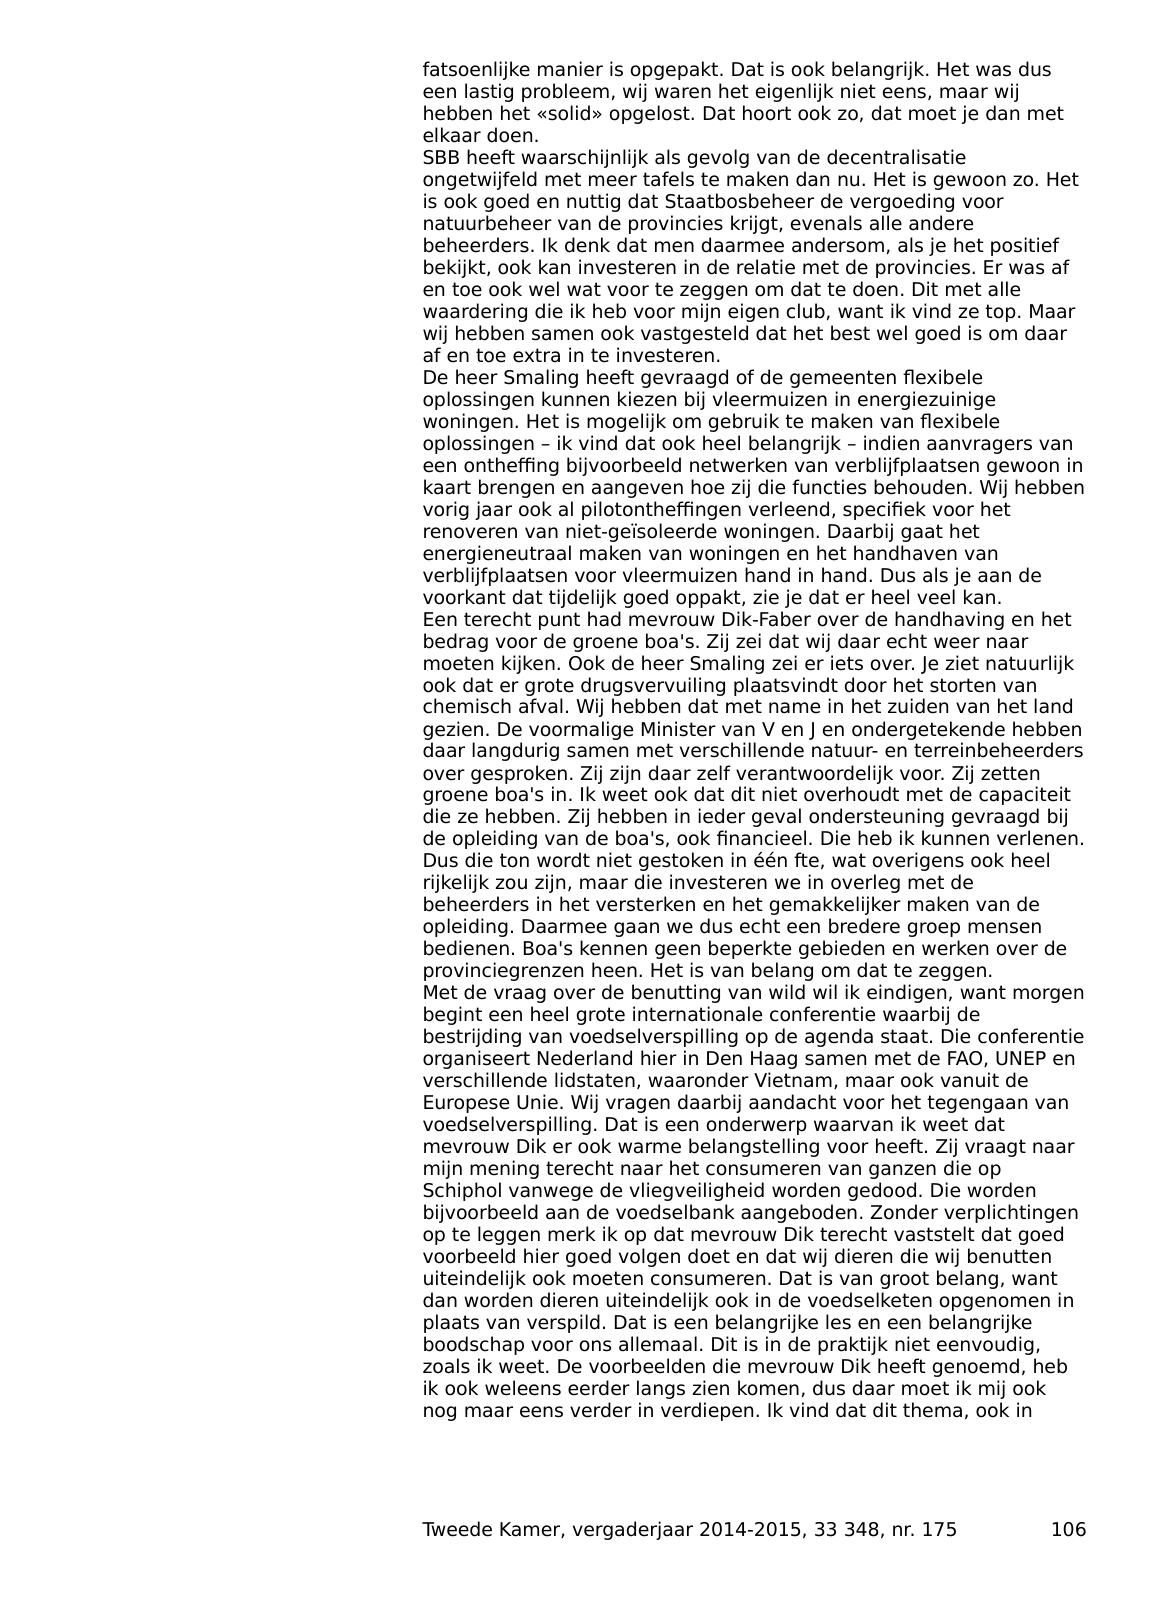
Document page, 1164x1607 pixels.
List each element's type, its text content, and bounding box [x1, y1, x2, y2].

text Met de vraag over de benutting van wild wil ik eindigen, want morgen begint een heel grote internationale conferentie waarbij de bestrijding van voedselverspilling op de agenda staat. Die conferentie organiseert Nederland hier in Den Haag samen met de FAO, UNEP en verschillende lidstaten, waaronder Vietnam, maar ook vanuit de Europese Unie. Wij vragen daarbij aandacht voor het tegengaan van voedselverspilling. Dat is een onderwerp waarvan ik weet dat mevrouw Dik er ook warme belangstelling voor heeft. Zij vraagt naar mijn mening terecht naar het consumeren van ganzen die op Schiphol vanwege de vliegveiligheid worden gedood. Die worden bijvoorbeeld aan de voedselbank aangeboden. Zonder verplichtingen op te leggen merk ik op dat mevrouw Dik terecht vaststelt dat goed voorbeeld hier goed volgen doet en dat wij dieren die wij benutten uiteindelijk ook moeten consumeren. Dat is van groot belang, want dan worden dieren uiteindelijk ook in de voedselketen opgenomen in plaats van verspild. Dat is een belangrijke les en een belangrijke boodschap voor ons allemaal. Dit is in de praktijk niet eenvoudig, zoals ik weet. De voorbeelden die mevrouw Dik heeft genoemd, heb ik ook weleens eerder langs zien komen, dus daar moet ik mij ook nog maar eens verder in verdiepen. Ik vind dat dit thema, ook in [422, 982, 1087, 1422]
text fatsoenlijke manier is opgepakt. Dat is ook belangrijk. Het was dus een lastig probleem, wij waren het eigenlijk niet eens, maar wij hebben het «solid» opgelost. Dat hoort ook zo, dat moet je dan met elkaar doen. [422, 59, 1087, 147]
text SBB heeft waarschijnlijk als gevolg van de decentralisatie ongetwijfeld met meer tafels te maken dan nu. Het is gewoon zo. Het is ook goed en nuttig dat Staatbosbeheer de vergoeding voor natuurbeheer van de provincies krijgt, evenals alle andere beheerders. Ik denk dat men daarmee andersom, als je het positief bekijkt, ook kan investeren in de relatie met de provincies. Er was af en toe ook wel wat voor te zeggen om dat te doen. Dit met alle waardering die ik heb voor mijn eigen club, want ik vind ze top. Maar wij hebben samen ook vastgesteld dat het best wel goed is om daar af en toe extra in te investeren. [422, 147, 1087, 367]
text Een terecht punt had mevrouw Dik-Faber over de handhaving en het bedrag voor de groene boa's. Zij zei dat wij daar echt weer naar moeten kijken. Ook de heer Smaling zei er iets over. Je ziet natuurlijk ook dat er grote drugsvervuiling plaatsvindt door het storten van chemisch afval. Wij hebben dat met name in het zuiden van het land gezien. De voormalige Minister van V en J en ondergetekende hebben daar langdurig samen met verschillende natuur- en terreinbeheerders over gesproken. Zij zijn daar zelf verantwoordelijk voor. Zij zetten groene boa's in. Ik weet ook dat dit niet overhoudt met de capaciteit die ze hebben. Zij hebben in ieder geval ondersteuning gevraagd bij de opleiding van de boa's, ook financieel. Die heb ik kunnen verlenen. Dus die ton wordt niet gestoken in één fte, wat overigens ook heel rijkelijk zou zijn, maar die investeren we in overleg met de beheerders in het versterken en het gemakkelijker maken van de opleiding. Daarmee gaan we dus echt een bredere groep mensen bedienen. Boa's kennen geen beperkte gebieden en werken over de provinciegrenzen heen. Het is van belang om dat te zeggen. [422, 608, 1087, 982]
text De heer Smaling heeft gevraagd of de gemeenten flexibele oplossingen kunnen kiezen bij vleermuizen in energiezuinige woningen. Het is mogelijk om gebruik te maken van flexibele oplossingen – ik vind dat ook heel belangrijk – indien aanvragers van een ontheffing bijvoorbeeld netwerken van verblijfplaatsen gewoon in kaart brengen en aangeven hoe zij die functies behouden. Wij hebben vorig jaar ook al pilotontheffingen verleend, specifiek voor het renoveren van niet-geïsoleerde woningen. Daarbij gaat het energieneutraal maken van woningen en het handhaven van verblijfplaatsen voor vleermuizen hand in hand. Dus als je aan de voorkant dat tijdelijk goed oppakt, zie je dat er heel veel kan. [422, 367, 1087, 608]
